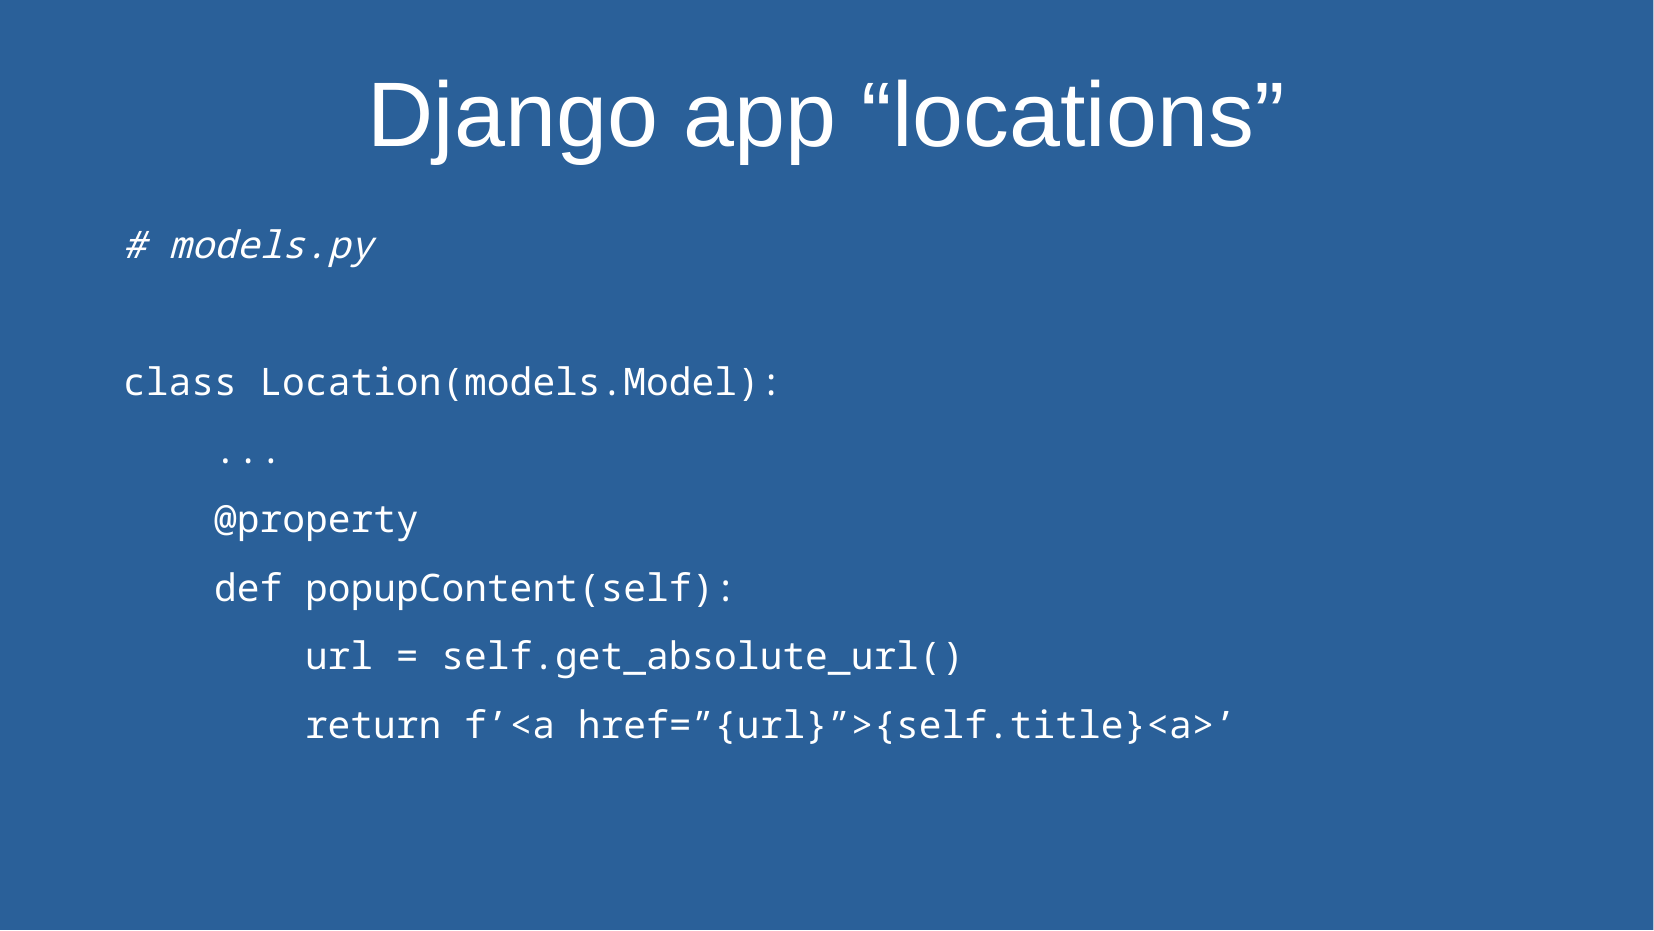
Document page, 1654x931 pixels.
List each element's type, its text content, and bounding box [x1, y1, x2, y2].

list # models.py class Location(models.Model): ... @property def popupContent(self): url = self.get_absolute_url() return f’<a href=”{url}”>{self.title}<a>’ [82, 217, 1571, 758]
title Django app “locations” [82, 37, 1571, 193]
